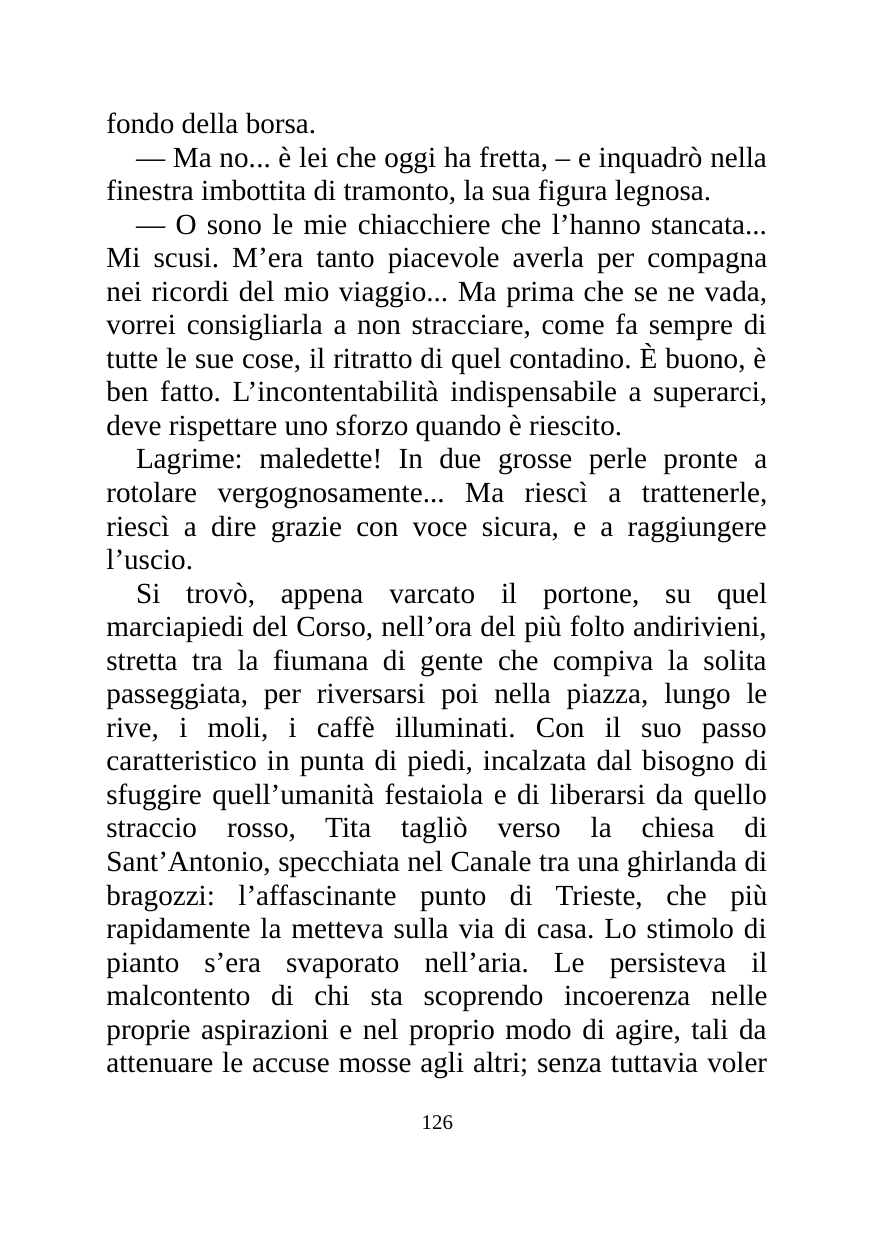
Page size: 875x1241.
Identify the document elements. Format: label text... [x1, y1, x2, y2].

text — O sono le mie chiacchiere che l’hanno stancata... Mi scusi. M’era tanto piacevole averla per compagna nei ricordi del mio viaggio... Ma prima che se ne vada, vorrei consigliarla a non stracciare, come fa sempre di tutte le sue cose, il ritratto di quel contadino. È buono, è ben fatto. L’incontentabilità indispensabile a superarci, deve rispettare uno sforzo quando è riescito. [106, 207, 768, 442]
text fondo della borsa. [106, 106, 768, 140]
text — Ma no... è lei che oggi ha fretta, – e inquadrò nella finestra imbottita di tramonto, la sua figura legnosa. [106, 140, 768, 207]
text Si trovò, appena varcato il portone, su quel marciapiedi del Corso, nell’ora del più folto andirivieni, stretta tra la fiumana di gente che compiva la solita passeggiata, per riversarsi poi nella piazza, lungo le rive, i moli, i caffè illuminati. Con il suo passo caratteristico in punta di piedi, incalzata dal bisogno di sfuggire quell’umanità festaiola e di liberarsi da quello straccio rosso, Tita tagliò verso la chiesa di Sant’Antonio, specchiata nel Canale tra una ghirlanda di bragozzi: l’affascinante punto di Trieste, che più rapidamente la metteva sulla via di casa. Lo stimolo di pianto s’era svaporato nell’aria. Le persisteva il malcontento di chi sta scoprendo incoerenza nelle proprie aspirazioni e nel proprio modo di agire, tali da attenuare le accuse mosse agli altri; senza tuttavia voler [106, 576, 768, 1079]
text Lagrime: maledette! In due grosse perle pronte a rotolare vergognosamente... Ma riescì a trattenerle, riescì a dire grazie con voce sicura, e a raggiungere l’uscio. [106, 442, 768, 576]
